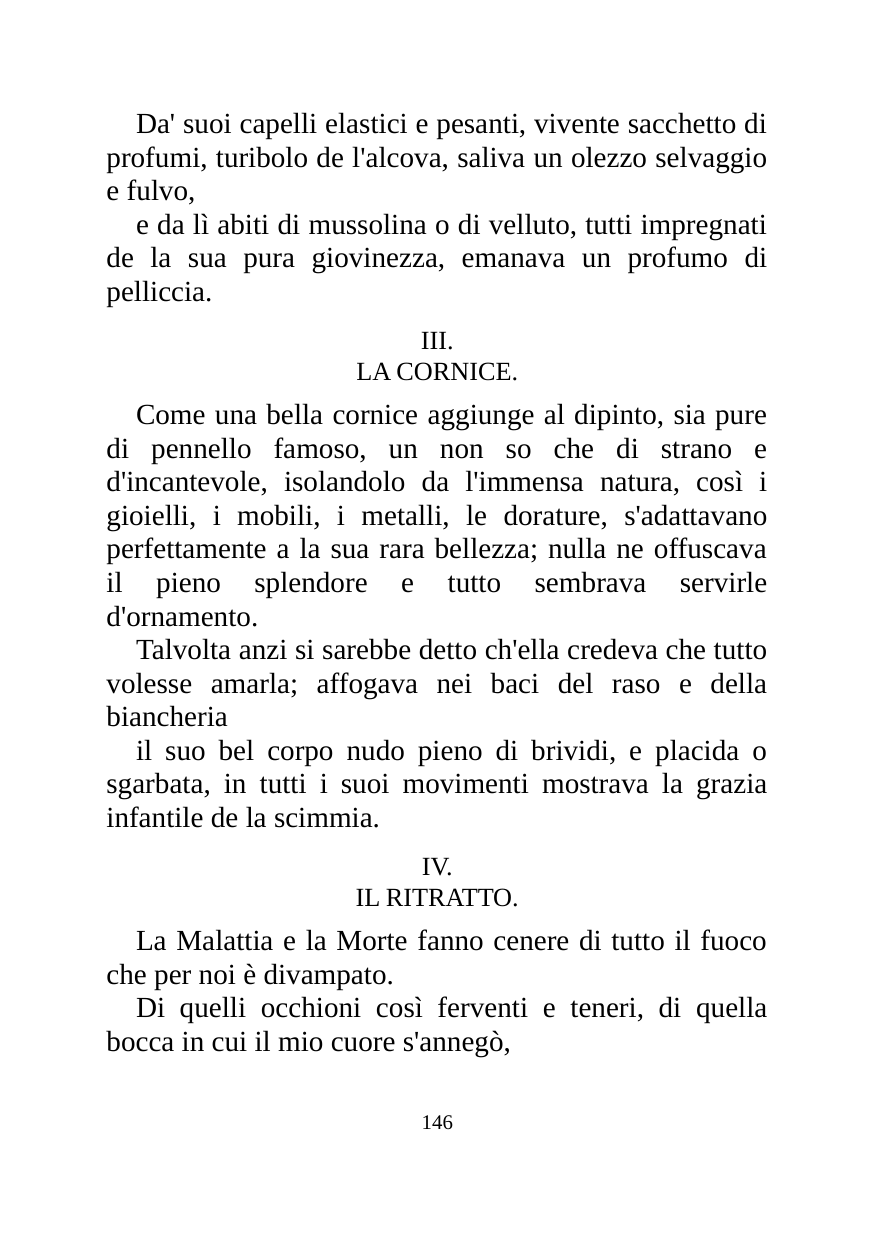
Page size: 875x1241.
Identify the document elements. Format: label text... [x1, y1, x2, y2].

text Da' suoi capelli elastici e pesanti, vivente sacchetto di profumi, turibolo de l'alcova, saliva un olezzo selvaggio e fulvo, [106, 106, 768, 207]
text il suo bel corpo nudo pieno di brividi, e placida o sgarbata, in tutti i suoi movimenti mostrava la grazia infantile de la scimmia. [106, 733, 768, 833]
text Come una bella cornice aggiunge al dipinto, sia pure di pennello famoso, un non so che di strano e d'incantevole, isolandolo da l'immensa natura, così i gioielli, i mobili, i metalli, le dorature, s'adattavano perfettamente a la sua rara bellezza; nulla ne offuscava il pieno splendore e tutto sembrava servirle d'ornamento. [106, 397, 768, 632]
text Di quelli occhioni così ferventi e teneri, di quella bocca in cui il mio cuore s'annegò, [106, 990, 768, 1057]
text La Malattia e la Morte fanno cenere di tutto il fuoco che per noi è divampato. [106, 923, 768, 990]
text e da lì abiti di mussolina o di velluto, tutti impregnati de la sua pura giovinezza, emanava un profumo di pelliccia. [106, 207, 768, 307]
subtitle IV. IL RITRATTO. [106, 851, 768, 912]
text Talvolta anzi si sarebbe detto ch'ella credeva che tutto volesse amarla; affogava nei baci del raso e della biancheria [106, 632, 768, 733]
subtitle III. LA CORNICE. [106, 325, 768, 386]
